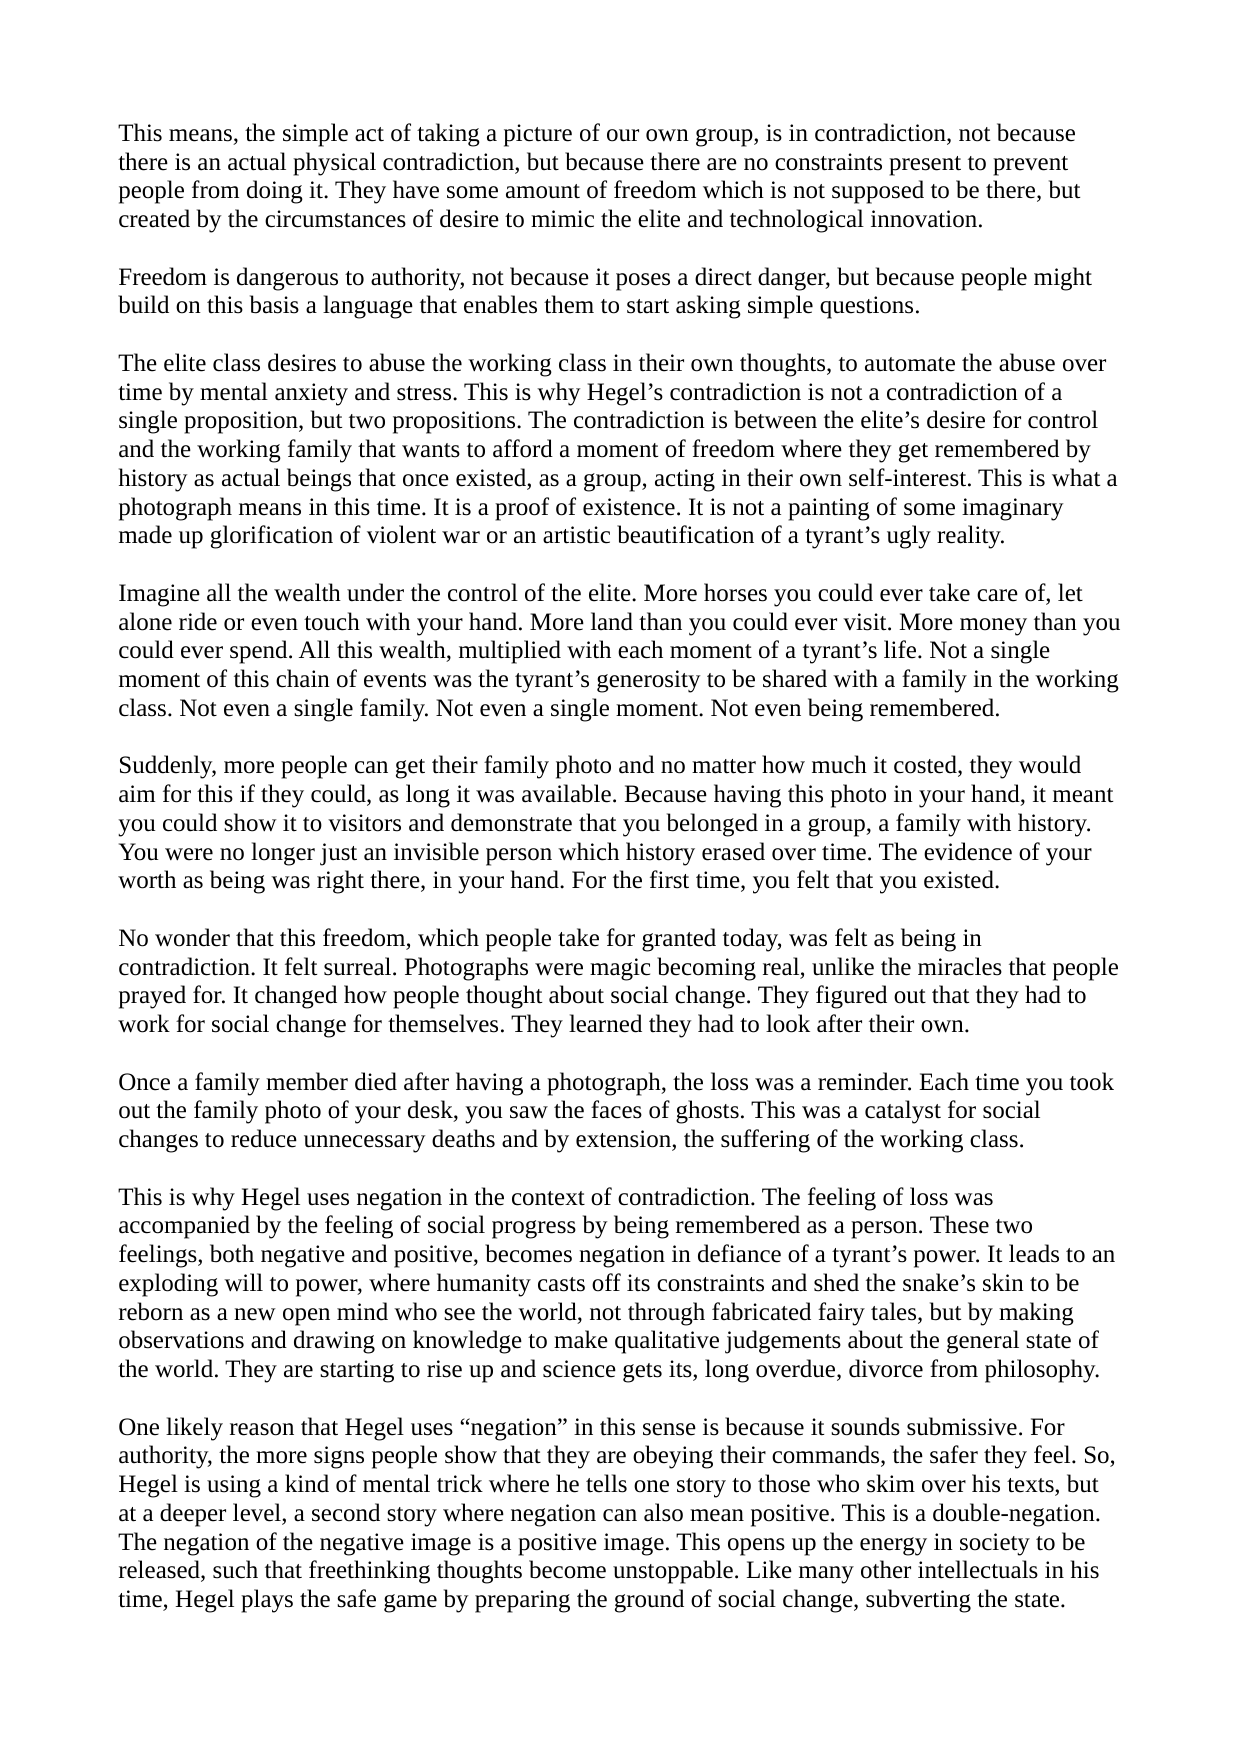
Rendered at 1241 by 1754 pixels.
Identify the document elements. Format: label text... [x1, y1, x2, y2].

text Once a family member died after having a photograph, the loss was a reminder. Each time you took out the family photo of your desk, you saw the faces of ghosts. This was a catalyst for social changes to reduce unnecessary deaths and by extension, the suffering of the working class. [118, 1067, 1122, 1153]
text This means, the simple act of taking a picture of our own group, is in contradiction, not because there is an actual physical contradiction, but because there are no constraints present to prevent people from doing it. They have some amount of freedom which is not supposed to be there, but created by the circumstances of desire to mimic the elite and technological innovation. [118, 118, 1122, 233]
text Freedom is dangerous to authority, not because it poses a direct danger, but because people might build on this basis a language that enables them to start asking simple questions. [118, 262, 1122, 319]
text The elite class desires to abuse the working class in their own thoughts, to automate the abuse over time by mental anxiety and stress. This is why Hegel’s contradiction is not a contradiction of a single proposition, but two propositions. The contradiction is between the elite’s desire for control and the working family that wants to afford a moment of freedom where they get remembered by history as actual beings that once existed, as a group, acting in their own self-interest. This is what a photograph means in this time. It is a proof of existence. It is not a painting of some imaginary made up glorification of violent war or an artistic beautification of a tyrant’s ugly reality. [118, 348, 1122, 549]
text No wonder that this freedom, which people take for granted today, was felt as being in contradiction. It felt surreal. Photographs were magic becoming real, unlike the miracles that people prayed for. It changed how people thought about social change. They figured out that they had to work for social change for themselves. They learned they had to look after their own. [118, 923, 1122, 1038]
text This is why Hegel uses negation in the context of contradiction. The feeling of loss was accompanied by the feeling of social progress by being remembered as a person. These two feelings, both negative and positive, becomes negation in defiance of a tyrant’s power. It leads to an exploding will to power, where humanity casts off its constraints and shed the snake’s skin to be reborn as a new open mind who see the world, not through fabricated fairy tales, but by making observations and drawing on knowledge to make qualitative judgements about the general state of the world. They are starting to rise up and science gets its, long overdue, divorce from philosophy. [118, 1182, 1122, 1383]
text One likely reason that Hegel uses “negation” in this sense is because it sounds submissive. For authority, the more signs people show that they are obeying their commands, the safer they feel. So, Hegel is using a kind of mental trick where he tells one story to those who skim over his texts, but at a deeper level, a second story where negation can also mean positive. This is a double-negation. The negation of the negative image is a positive image. This opens up the energy in society to be released, such that freethinking thoughts become unstoppable. Like many other intellectuals in his time, Hegel plays the safe game by preparing the ground of social change, subverting the state. [118, 1412, 1122, 1613]
text Imagine all the wealth under the control of the elite. More horses you could ever take care of, let alone ride or even touch with your hand. More land than you could ever visit. More money than you could ever spend. All this wealth, multiplied with each moment of a tyrant’s life. Not a single moment of this chain of events was the tyrant’s generosity to be shared with a family in the working class. Not even a single family. Not even a single moment. Not even being remembered. [118, 578, 1122, 722]
text Suddenly, more people can get their family photo and no matter how much it costed, they would aim for this if they could, as long it was available. Because having this photo in your hand, it meant you could show it to visitors and demonstrate that you belonged in a group, a family with history. You were no longer just an invisible person which history erased over time. The evidence of your worth as being was right there, in your hand. For the first time, you felt that you existed. [118, 751, 1122, 894]
